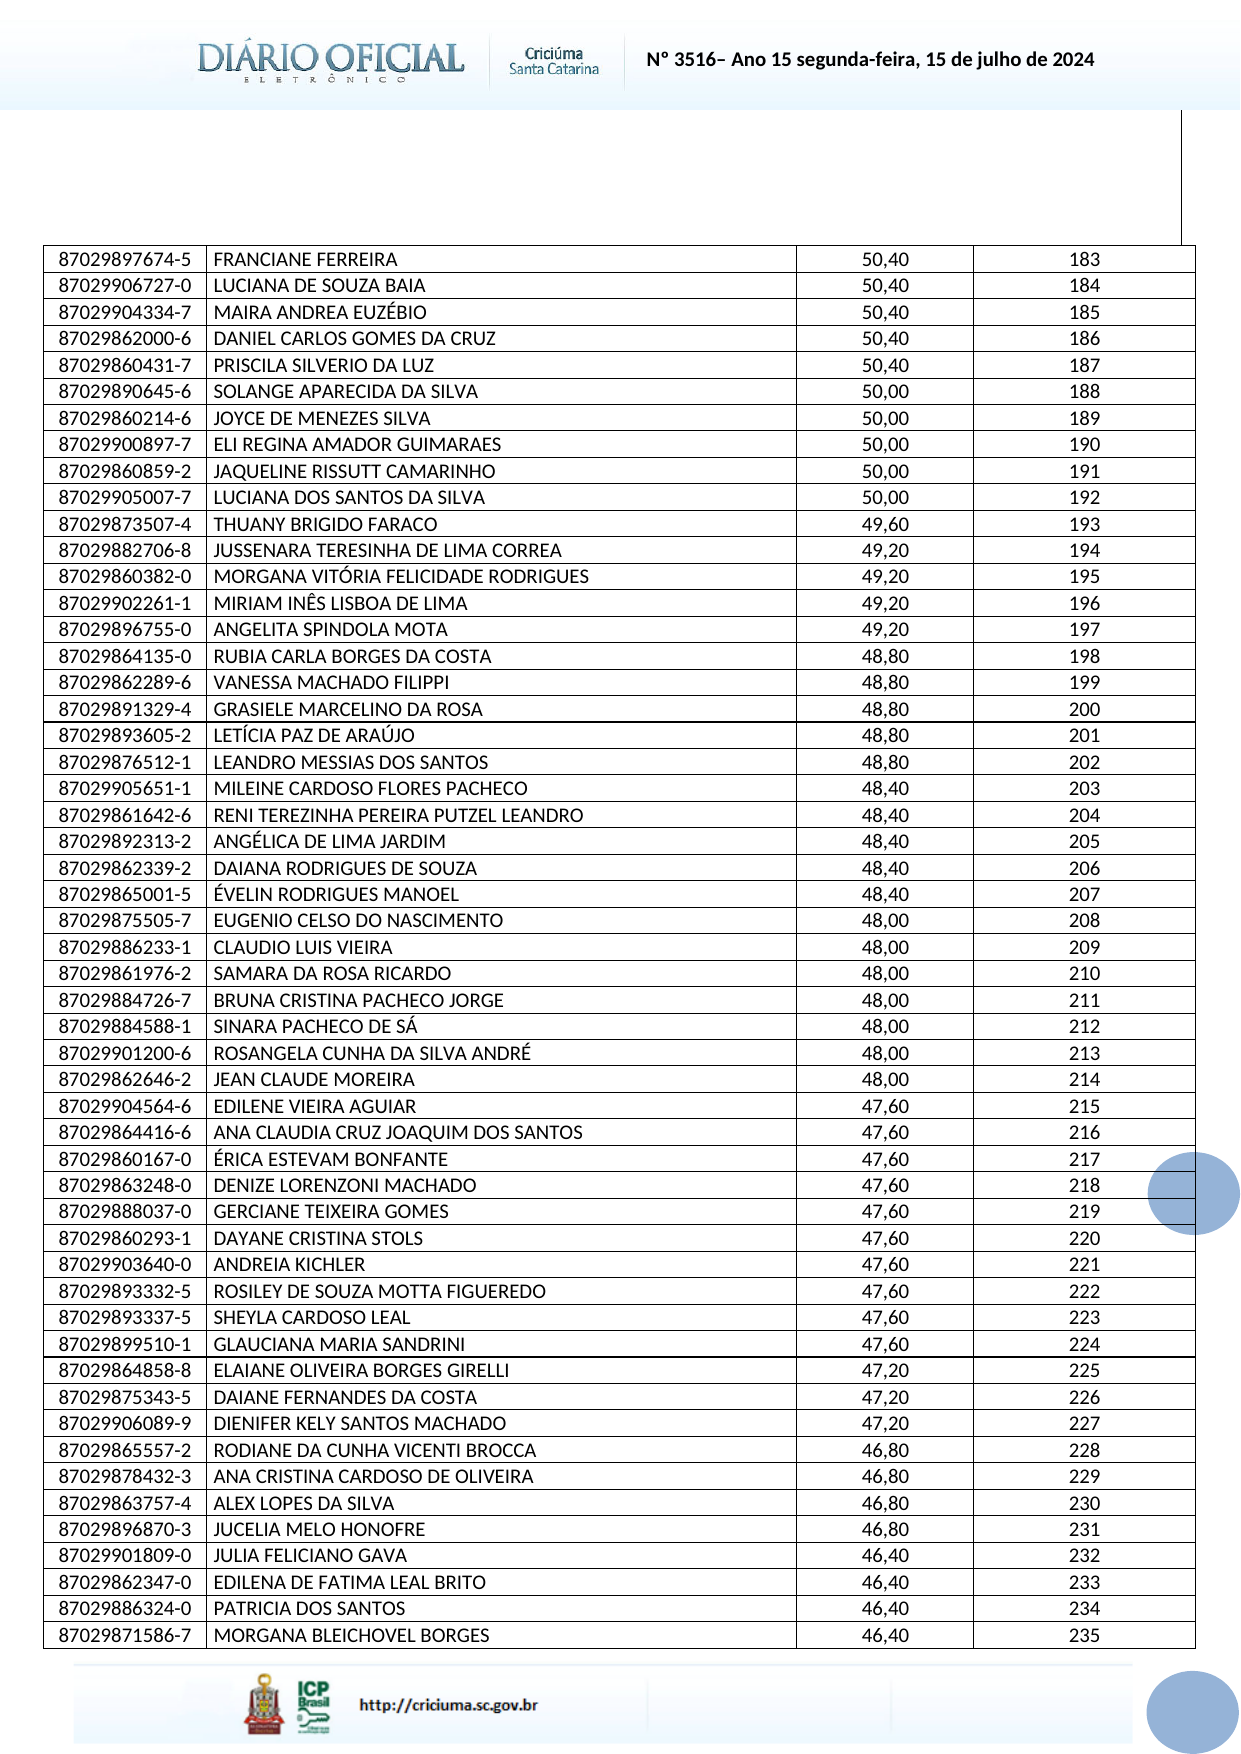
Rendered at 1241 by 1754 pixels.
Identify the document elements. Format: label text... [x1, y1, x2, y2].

table_cell 204 [974, 802, 1195, 827]
table_cell 87029862347-0 [44, 1569, 206, 1594]
table_cell GLAUCIANA MARIA SANDRINI [207, 1331, 796, 1356]
table_cell 214 [974, 1066, 1195, 1092]
table_cell ANGÉLICA DE LIMA JARDIM [207, 828, 796, 854]
table_cell 87029899510-1 [44, 1331, 206, 1356]
table_cell 47,20 [797, 1384, 973, 1409]
table_cell 87029871586-7 [44, 1622, 206, 1647]
table_cell 185 [974, 299, 1195, 324]
table_cell 203 [974, 775, 1195, 801]
table_cell THUANY BRIGIDO FARACO [207, 511, 796, 536]
table_cell 87029897674-5 [44, 246, 206, 272]
table_cell MILEINE CARDOSO FLORES PACHECO [207, 775, 796, 801]
table_cell BRUNA CRISTINA PACHECO JORGE [207, 987, 796, 1012]
table_cell 87029861976-2 [44, 961, 206, 986]
table_cell 46,40 [797, 1569, 973, 1594]
table_cell 47,60 [797, 1225, 973, 1251]
table_cell VANESSA MACHADO FILIPPI [207, 670, 796, 695]
table_cell SHEYLA CARDOSO LEAL [207, 1305, 796, 1330]
table_cell 199 [974, 670, 1195, 695]
table_cell 213 [974, 1040, 1195, 1065]
table_cell 50,40 [797, 352, 973, 377]
table_cell JOYCE DE MENEZES SILVA [207, 405, 796, 430]
table_cell 87029865557-2 [44, 1437, 206, 1462]
table_cell 49,20 [797, 617, 973, 642]
table_cell 48,40 [797, 828, 973, 854]
table_cell 183 [974, 246, 1195, 272]
table_cell 194 [974, 537, 1195, 563]
table_cell SAMARA DA ROSA RICARDO [207, 961, 796, 986]
table_cell 87029891329-4 [44, 696, 206, 721]
table_cell 87029862289-6 [44, 670, 206, 695]
table_cell 48,80 [797, 670, 973, 695]
table_cell 87029892313-2 [44, 828, 206, 854]
table_cell 48,00 [797, 961, 973, 986]
table_cell 47,20 [797, 1410, 973, 1436]
table_cell 87029886324-0 [44, 1596, 206, 1621]
table_cell RUBIA CARLA BORGES DA COSTA [207, 643, 796, 668]
table_cell SOLANGE APARECIDA DA SILVA [207, 379, 796, 404]
table_cell 47,60 [797, 1119, 973, 1145]
table_cell 50,00 [797, 484, 973, 510]
table_cell ANDREIA KICHLER [207, 1252, 796, 1277]
table_cell 87029884588-1 [44, 1014, 206, 1039]
table_cell 48,40 [797, 775, 973, 801]
table_cell 47,60 [797, 1199, 973, 1224]
table_cell RENI TEREZINHA PEREIRA PUTZEL LEANDRO [207, 802, 796, 827]
table_cell 47,60 [797, 1093, 973, 1118]
table_cell JUSSENARA TERESINHA DE LIMA CORREA [207, 537, 796, 563]
table_cell ELI REGINA AMADOR GUIMARAES [207, 431, 796, 457]
table_cell 184 [974, 273, 1195, 298]
table_cell 48,00 [797, 987, 973, 1012]
table_cell JEAN CLAUDE MOREIRA [207, 1066, 796, 1092]
table_cell 87029860859-2 [44, 458, 206, 483]
table_cell 210 [974, 961, 1195, 986]
table_cell 50,00 [797, 431, 973, 457]
table_cell 191 [974, 458, 1195, 483]
table_cell 87029893332-5 [44, 1278, 206, 1303]
table_cell 87029893605-2 [44, 723, 206, 748]
table_cell 47,60 [797, 1146, 973, 1171]
table_cell 217 [974, 1146, 1195, 1171]
table_cell 49,20 [797, 590, 973, 616]
table_cell 48,40 [797, 855, 973, 880]
table_cell 207 [974, 881, 1195, 907]
table_cell 87029864135-0 [44, 643, 206, 668]
table_cell ROSANGELA CUNHA DA SILVA ANDRÉ [207, 1040, 796, 1065]
table_cell 49,20 [797, 537, 973, 563]
table_cell 87029886233-1 [44, 934, 206, 959]
table_cell 198 [974, 643, 1195, 668]
table_cell 87029860431-7 [44, 352, 206, 377]
table_cell 87029860167-0 [44, 1146, 206, 1171]
table_cell 87029902261-1 [44, 590, 206, 616]
table_cell 87029860382-0 [44, 564, 206, 589]
table_cell 218 [974, 1172, 1153, 1198]
table_cell 87029904334-7 [44, 299, 206, 324]
table_cell JAQUELINE RISSUTT CAMARINHO [207, 458, 796, 483]
table_cell 87029860293-1 [44, 1225, 206, 1251]
table_cell 189 [974, 405, 1195, 430]
table_cell 47,20 [797, 1358, 973, 1383]
table_cell 231 [974, 1516, 1195, 1542]
table_cell 48,00 [797, 1066, 973, 1092]
table_cell 226 [974, 1384, 1195, 1409]
table_cell 87029862646-2 [44, 1066, 206, 1092]
table_cell RODIANE DA CUNHA VICENTI BROCCA [207, 1437, 796, 1462]
table_cell 87029906089-9 [44, 1410, 206, 1436]
table_cell 46,40 [797, 1543, 973, 1568]
table_cell 48,80 [797, 643, 973, 668]
table_cell 48,80 [797, 723, 973, 748]
table_cell LUCIANA DE SOUZA BAIA [207, 273, 796, 298]
table_cell DAIANE FERNANDES DA COSTA [207, 1384, 796, 1409]
table_cell 216 [974, 1119, 1195, 1145]
table_cell LEANDRO MESSIAS DOS SANTOS [207, 749, 796, 774]
table_cell 202 [974, 749, 1195, 774]
table_cell 87029860214-6 [44, 405, 206, 430]
table_cell 228 [974, 1437, 1195, 1462]
table_cell PATRICIA DOS SANTOS [207, 1596, 796, 1621]
table_cell 50,00 [797, 458, 973, 483]
table_cell 48,80 [797, 749, 973, 774]
table_cell 47,60 [797, 1278, 973, 1303]
table_cell 87029875505-7 [44, 908, 206, 933]
table_cell 234 [974, 1596, 1195, 1621]
table_cell 87029863248-0 [44, 1172, 206, 1198]
table_cell 47,60 [797, 1252, 973, 1277]
table_cell 50,40 [797, 299, 973, 324]
table_cell 46,80 [797, 1490, 973, 1515]
table_cell 47,60 [797, 1172, 973, 1198]
table_cell 87029893337-5 [44, 1305, 206, 1330]
table_cell 219 [974, 1199, 1161, 1224]
table_cell MAIRA ANDREA EUZÉBIO [207, 299, 796, 324]
table_cell 87029905651-1 [44, 775, 206, 801]
table_cell 87029861642-6 [44, 802, 206, 827]
table_cell 87029904564-6 [44, 1093, 206, 1118]
table_cell 50,40 [797, 326, 973, 351]
table_cell SINARA PACHECO DE SÁ [207, 1014, 796, 1039]
table_cell 46,80 [797, 1463, 973, 1489]
table_cell 87029878432-3 [44, 1463, 206, 1489]
table_cell 50,00 [797, 379, 973, 404]
table_cell 87029906727-0 [44, 273, 206, 298]
table_cell 50,40 [797, 273, 973, 298]
table_cell 87029890645-6 [44, 379, 206, 404]
table_cell 48,80 [797, 696, 973, 721]
table_cell DIENIFER KELY SANTOS MACHADO [207, 1410, 796, 1436]
table_cell 87029865001-5 [44, 881, 206, 907]
table_cell 232 [974, 1543, 1195, 1568]
table_cell 211 [974, 987, 1195, 1012]
table_cell ÉVELIN RODRIGUES MANOEL [207, 881, 796, 907]
table_cell LUCIANA DOS SANTOS DA SILVA [207, 484, 796, 510]
table_cell FRANCIANE FERREIRA [207, 246, 796, 272]
table_cell MORGANA VITÓRIA FELICIDADE RODRIGUES [207, 564, 796, 589]
table_cell 223 [974, 1305, 1195, 1330]
table_cell 46,40 [797, 1622, 973, 1647]
table_cell 196 [974, 590, 1195, 616]
table_cell 87029876512-1 [44, 749, 206, 774]
table_cell 208 [974, 908, 1195, 933]
table_cell 87029896755-0 [44, 617, 206, 642]
table_cell 193 [974, 511, 1195, 536]
table_cell 49,60 [797, 511, 973, 536]
table_cell 87029862000-6 [44, 326, 206, 351]
table_cell 87029863757-4 [44, 1490, 206, 1515]
table_cell 87029882706-8 [44, 537, 206, 563]
table_cell MIRIAM INÊS LISBOA DE LIMA [207, 590, 796, 616]
table_cell 48,00 [797, 908, 973, 933]
table_cell 188 [974, 379, 1195, 404]
table_cell 206 [974, 855, 1195, 880]
table_cell ÉRICA ESTEVAM BONFANTE [207, 1146, 796, 1171]
table_cell 221 [974, 1252, 1195, 1277]
table_cell 195 [974, 564, 1195, 589]
table_cell ALEX LOPES DA SILVA [207, 1490, 796, 1515]
table_cell 187 [974, 352, 1195, 377]
table_cell DAYANE CRISTINA STOLS [207, 1225, 796, 1251]
table_cell GRASIELE MARCELINO DA ROSA [207, 696, 796, 721]
table_cell CLAUDIO LUIS VIEIRA [207, 934, 796, 959]
table_cell 192 [974, 484, 1195, 510]
table_cell 87029884726-7 [44, 987, 206, 1012]
table_cell ELAIANE OLIVEIRA BORGES GIRELLI [207, 1358, 796, 1383]
table_cell 220 [974, 1225, 1195, 1251]
table_cell 215 [974, 1093, 1195, 1118]
table_cell 87029901200-6 [44, 1040, 206, 1065]
table_cell 49,20 [797, 564, 973, 589]
table_cell 87029864858-8 [44, 1358, 206, 1383]
table_cell DAIANA RODRIGUES DE SOUZA [207, 855, 796, 880]
table_cell 227 [974, 1410, 1195, 1436]
table_cell 225 [974, 1358, 1195, 1383]
table_cell 233 [974, 1569, 1195, 1594]
table_cell 48,00 [797, 1040, 973, 1065]
table_cell 201 [974, 723, 1195, 748]
table_cell GERCIANE TEIXEIRA GOMES [207, 1199, 796, 1224]
table_cell LETÍCIA PAZ DE ARAÚJO [207, 723, 796, 748]
table_cell 46,80 [797, 1437, 973, 1462]
table_cell 230 [974, 1490, 1195, 1515]
table_cell ROSILEY DE SOUZA MOTTA FIGUEREDO [207, 1278, 796, 1303]
table_cell 48,00 [797, 934, 973, 959]
table_cell EDILENA DE FATIMA LEAL BRITO [207, 1569, 796, 1594]
table_cell EUGENIO CELSO DO NASCIMENTO [207, 908, 796, 933]
table_cell 209 [974, 934, 1195, 959]
table_cell 229 [974, 1463, 1195, 1489]
table_cell ANA CLAUDIA CRUZ JOAQUIM DOS SANTOS [207, 1119, 796, 1145]
table_cell 197 [974, 617, 1195, 642]
table_cell 186 [974, 326, 1195, 351]
table_cell ANGELITA SPINDOLA MOTA [207, 617, 796, 642]
table_cell 87029896870-3 [44, 1516, 206, 1542]
table_cell 224 [974, 1331, 1195, 1356]
table_cell ANA CRISTINA CARDOSO DE OLIVEIRA [207, 1463, 796, 1489]
table_cell 46,40 [797, 1596, 973, 1621]
table_cell JUCELIA MELO HONOFRE [207, 1516, 796, 1542]
table_cell 46,80 [797, 1516, 973, 1542]
table_cell 48,40 [797, 802, 973, 827]
table_cell 87029900897-7 [44, 431, 206, 457]
table_cell MORGANA BLEICHOVEL BORGES [207, 1622, 796, 1647]
table_cell 87029864416-6 [44, 1119, 206, 1145]
table_cell PRISCILA SILVERIO DA LUZ [207, 352, 796, 377]
table_cell 47,60 [797, 1305, 973, 1330]
table_cell 222 [974, 1278, 1195, 1303]
table_cell 235 [974, 1622, 1195, 1647]
table_cell 190 [974, 431, 1195, 457]
table_cell EDILENE VIEIRA AGUIAR [207, 1093, 796, 1118]
table_cell 87029862339-2 [44, 855, 206, 880]
table_cell 50,40 [797, 246, 973, 272]
table_cell 205 [974, 828, 1195, 854]
table_cell 47,60 [797, 1331, 973, 1356]
table_cell 212 [974, 1014, 1195, 1039]
table_cell 48,00 [797, 1014, 973, 1039]
table_cell JULIA FELICIANO GAVA [207, 1543, 796, 1568]
table_cell 87029905007-7 [44, 484, 206, 510]
table_cell DANIEL CARLOS GOMES DA CRUZ [207, 326, 796, 351]
table_cell DENIZE LORENZONI MACHADO [207, 1172, 796, 1198]
table_cell 87029888037-0 [44, 1199, 206, 1224]
table_cell 50,00 [797, 405, 973, 430]
table_cell 87029903640-0 [44, 1252, 206, 1277]
table_cell 48,40 [797, 881, 973, 907]
table_cell 200 [974, 696, 1195, 721]
table_cell 87029901809-0 [44, 1543, 206, 1568]
table_cell 87029873507-4 [44, 511, 206, 536]
table_cell 87029875343-5 [44, 1384, 206, 1409]
